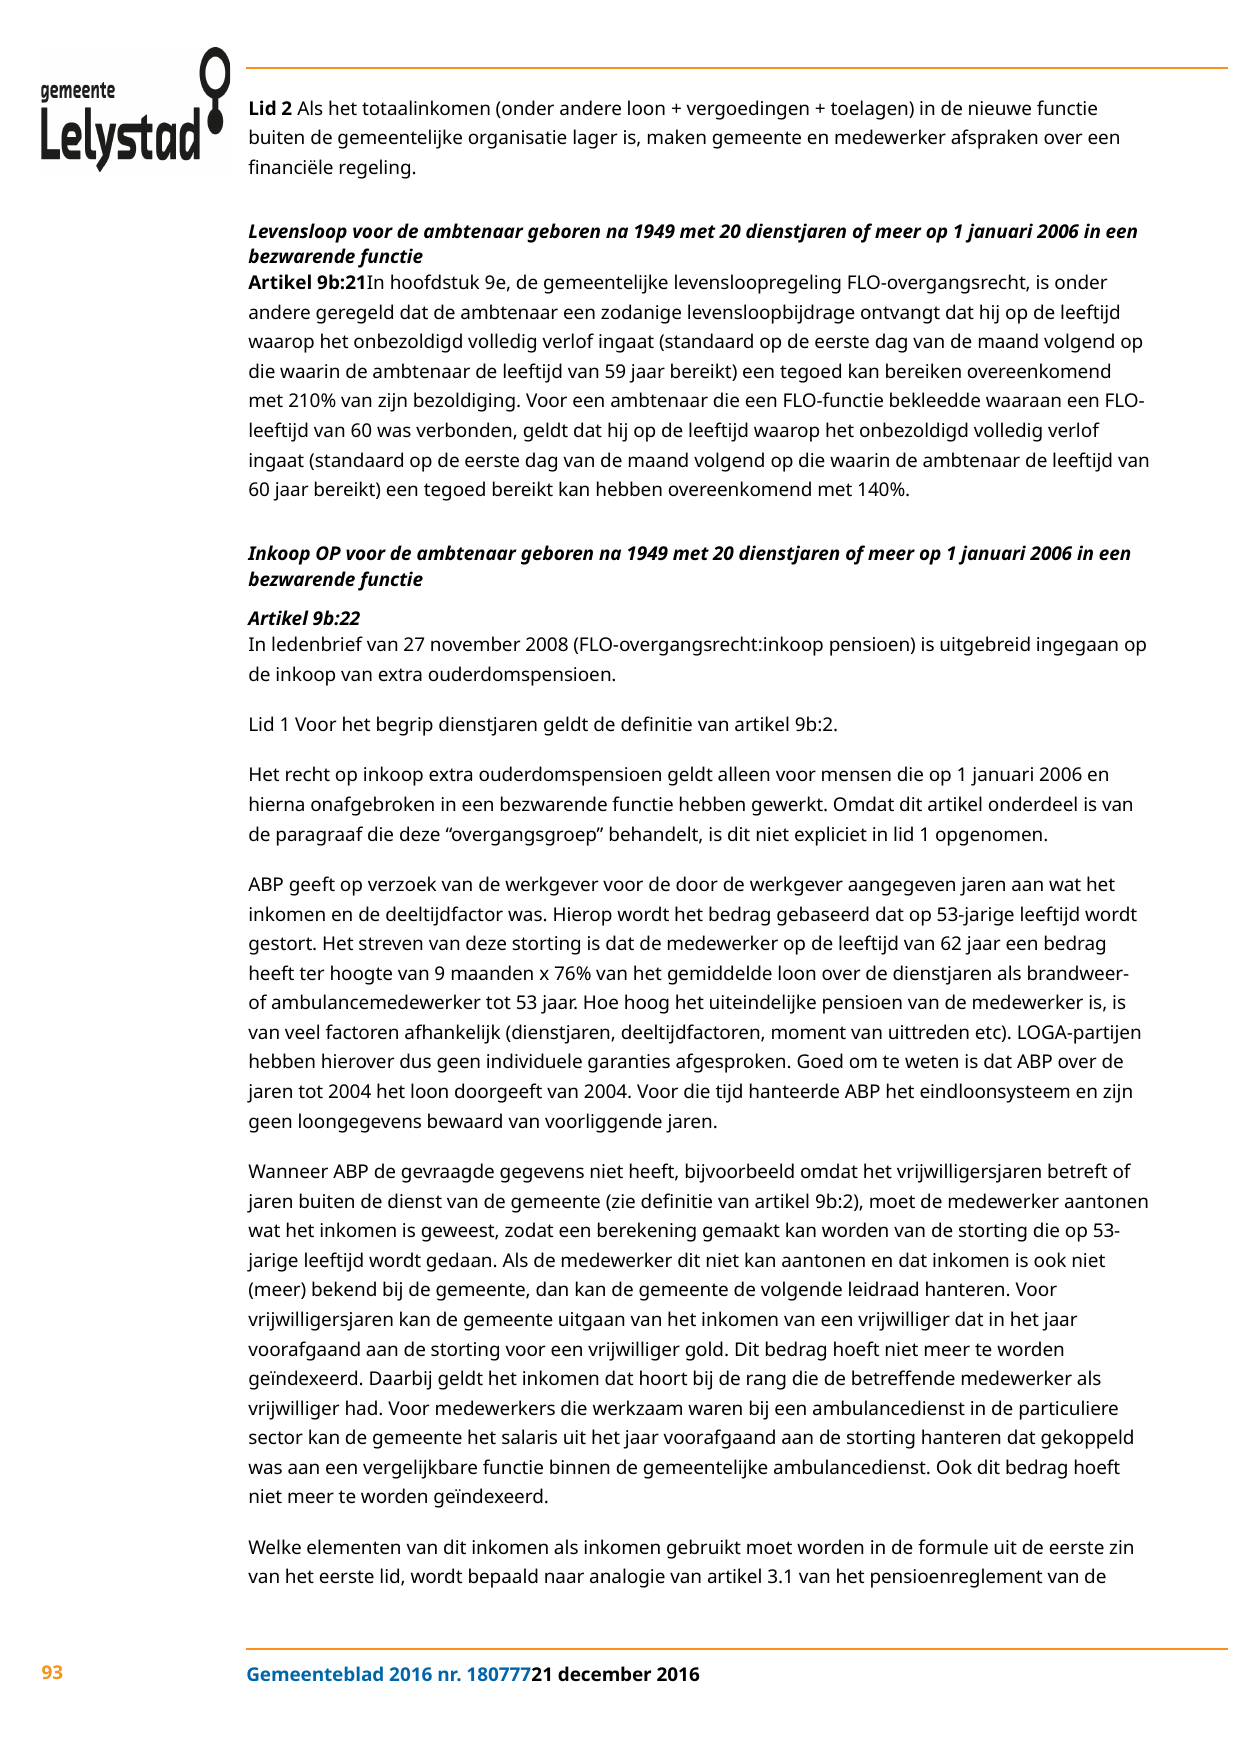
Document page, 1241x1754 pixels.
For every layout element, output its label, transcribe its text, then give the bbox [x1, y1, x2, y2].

picture [41, 47, 231, 172]
text In ledenbrief van 27 november 2008 (FLO-overgangsrecht:inkoop pensioen) is uitgebreid ingegaan op de inkoop van extra ouderdomspensioen. [248, 631, 1152, 686]
text Lid 2 Als het totaalinkomen (onder andere loon + vergoedingen + toelagen) in de nieuwe functie buiten de gemeentelijke organisatie lager is, maken gemeente en medewerker afspraken over een financiële regeling. [248, 95, 1152, 180]
text Artikel 9b:22 [248, 605, 1152, 631]
text Lid 1 Voor het begrip dienstjaren geldt de definitie van artikel 9b:2. [248, 711, 1152, 737]
text Welke elementen van dit inkomen als inkomen gebruikt moet worden in de formule uit de eerste zin van het eerste lid, wordt bepaald naar analogie van artikel 3.1 van het pensioenreglement van de [248, 1534, 1152, 1589]
text Wanneer ABP de gevraagde gegevens niet heeft, bijvoorbeeld omdat het vrijwilligersjaren betreft of jaren buiten de dienst van de gemeente (zie definitie van artikel 9b:2), moet de medewerker aantonen wat het inkomen is geweest, zodat een berekening gemaakt kan worden van de storting die op 53-jarige leeftijd wordt gedaan. Als de medewerker dit niet kan aantonen en dat inkomen is ook niet (meer) bekend bij de gemeente, dan kan de gemeente de volgende leidraad hanteren. Voor vrijwilligersjaren kan de gemeente uitgaan van het inkomen van een vrijwilliger dat in het jaar voorafgaand aan de storting voor een vrijwilliger gold. Dit bedrag hoeft niet meer te worden geïndexeerd. Daarbij geldt het inkomen dat hoort bij de rang die de betreffende medewerker als vrijwilliger had. Voor medewerkers die werkzaam waren bij een ambulancedienst in de particuliere sector kan de gemeente het salaris uit het jaar voorafgaand aan de storting hanteren dat gekoppeld was aan een vergelijkbare functie binnen de gemeentelijke ambulancedienst. Ook dit bedrag hoeft niet meer te worden geïndexeerd. [248, 1158, 1152, 1509]
text Artikel 9b:21In hoofdstuk 9e, de gemeentelijke levensloopregeling FLO-overgangsrecht, is onder andere geregeld dat de ambtenaar een zodanige levensloopbijdrage ontvangt dat hij op de leeftijd waarop het onbezoldigd volledig verlof ingaat (standaard op de eerste dag van de maand volgend op die waarin de ambtenaar de leeftijd van 59 jaar bereikt) een tegoed kan bereiken overeenkomend met 210% van zijn bezoldiging. Voor een ambtenaar die een FLO-functie bekleedde waaraan een FLO-leeftijd van 60 was verbonden, geldt dat hij op de leeftijd waarop het onbezoldigd volledig verlof ingaat (standaard op de eerste dag van de maand volgend op die waarin de ambtenaar de leeftijd van 60 jaar bereikt) een tegoed bereikt kan hebben overeenkomend met 140%. [248, 269, 1152, 502]
text Het recht op inkoop extra ouderdomspensioen geldt alleen voor mensen die op 1 januari 2006 en hierna onafgebroken in een bezwarende functie hebben gewerkt. Omdat dit artikel onderdeel is van de paragraaf die deze “overgangsgroep” behandelt, is dit niet expliciet in lid 1 opgenomen. [248, 762, 1152, 846]
text Levensloop voor de ambtenaar geboren na 1949 met 20 dienstjaren of meer op 1 januari 2006 in een bezwarende functie [248, 218, 1152, 269]
text ABP geeft op verzoek van de werkgever voor de door de werkgever aangegeven jaren aan wat het inkomen en de deeltijdfactor was. Hierop wordt het bedrag gebaseerd dat op 53-jarige leeftijd wordt gestort. Het streven van deze storting is dat de medewerker op de leeftijd van 62 jaar een bedrag heeft ter hoogte van 9 maanden x 76% van het gemiddelde loon over de dienstjaren als brandweer- of ambulancemedewerker tot 53 jaar. Hoe hoog het uiteindelijke pensioen van de medewerker is, is van veel factoren afhankelijk (dienstjaren, deeltijdfactoren, moment van uittreden etc). LOGA-partijen hebben hierover dus geen individuele garanties afgesproken. Goed om te weten is dat ABP over de jaren tot 2004 het loon doorgeeft van 2004. Voor die tijd hanteerde ABP het eindloonsysteem en zijn geen loongegevens bewaard van voorliggende jaren. [248, 871, 1152, 1133]
text Inkoop OP voor de ambtenaar geboren na 1949 met 20 dienstjaren of meer op 1 januari 2006 in een bezwarende functie [248, 540, 1152, 592]
